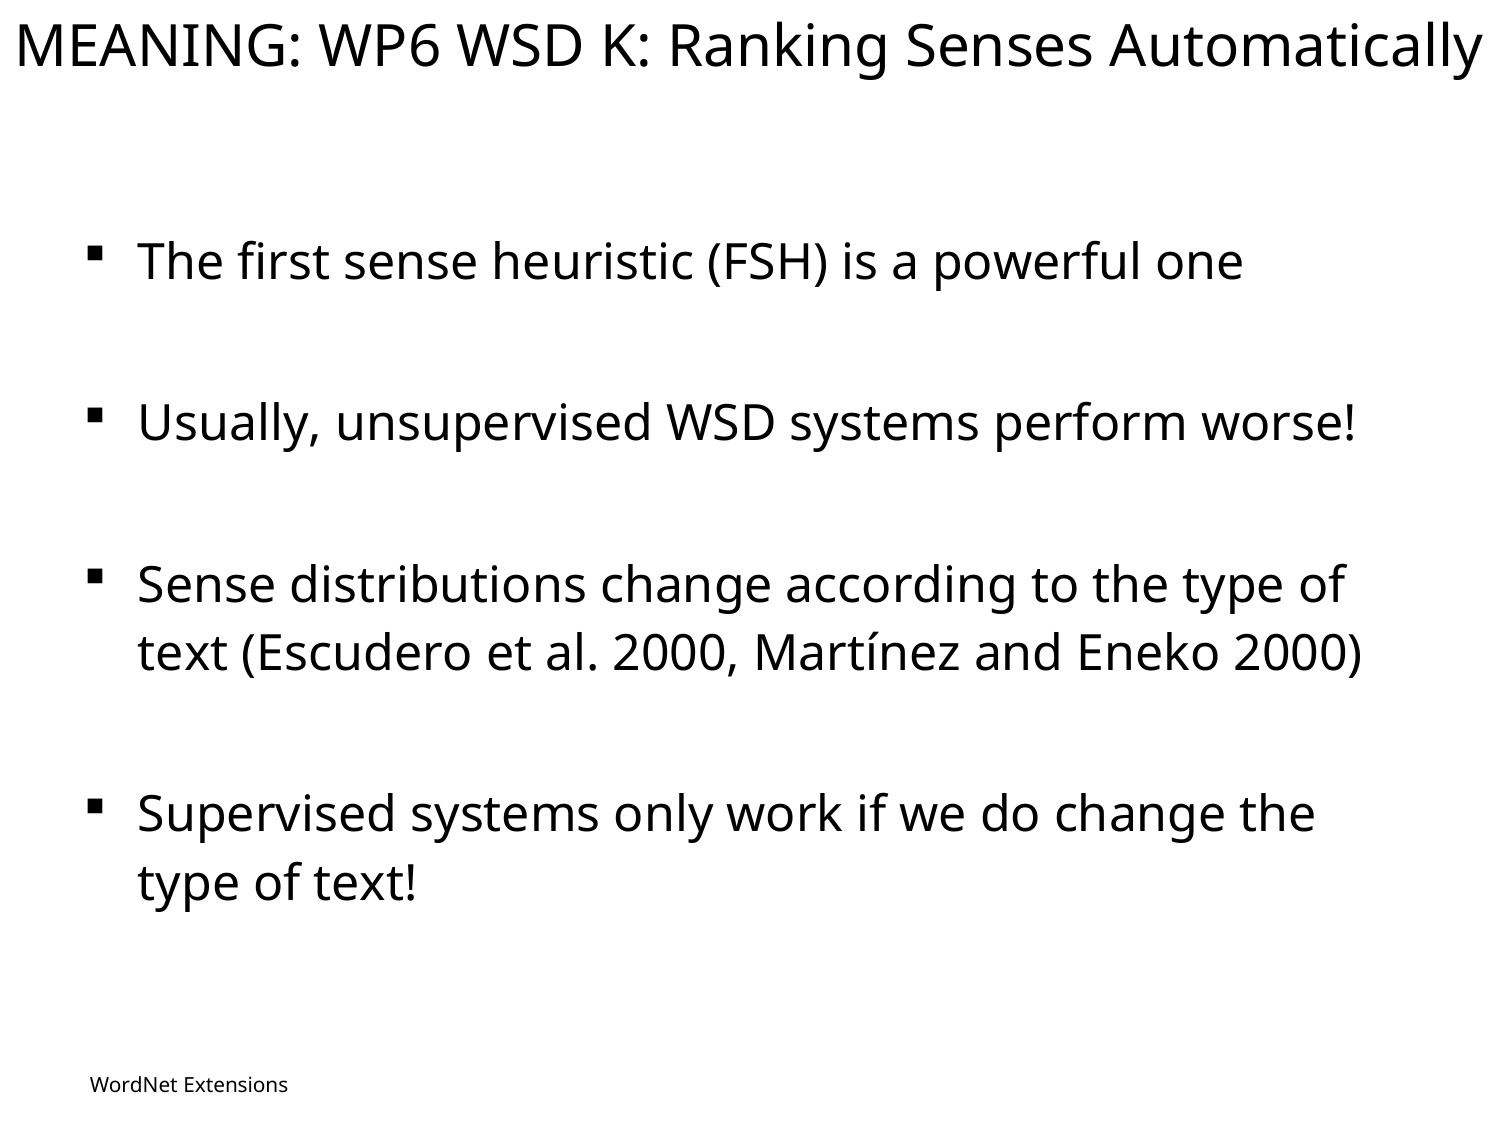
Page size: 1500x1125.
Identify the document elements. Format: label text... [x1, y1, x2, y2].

title MEANING: WP6 WSD K: Ranking Senses Automatically [0, 0, 1500, 120]
list The first sense heuristic (FSH) is a powerful one Usually, unsupervised WSD systems perform worse! Sense distributions change according to the type of text (Escudero et al. 2000, Martínez and Eneko 2000) Supervised systems only work if we do change the type of text! [68, 137, 1432, 1026]
